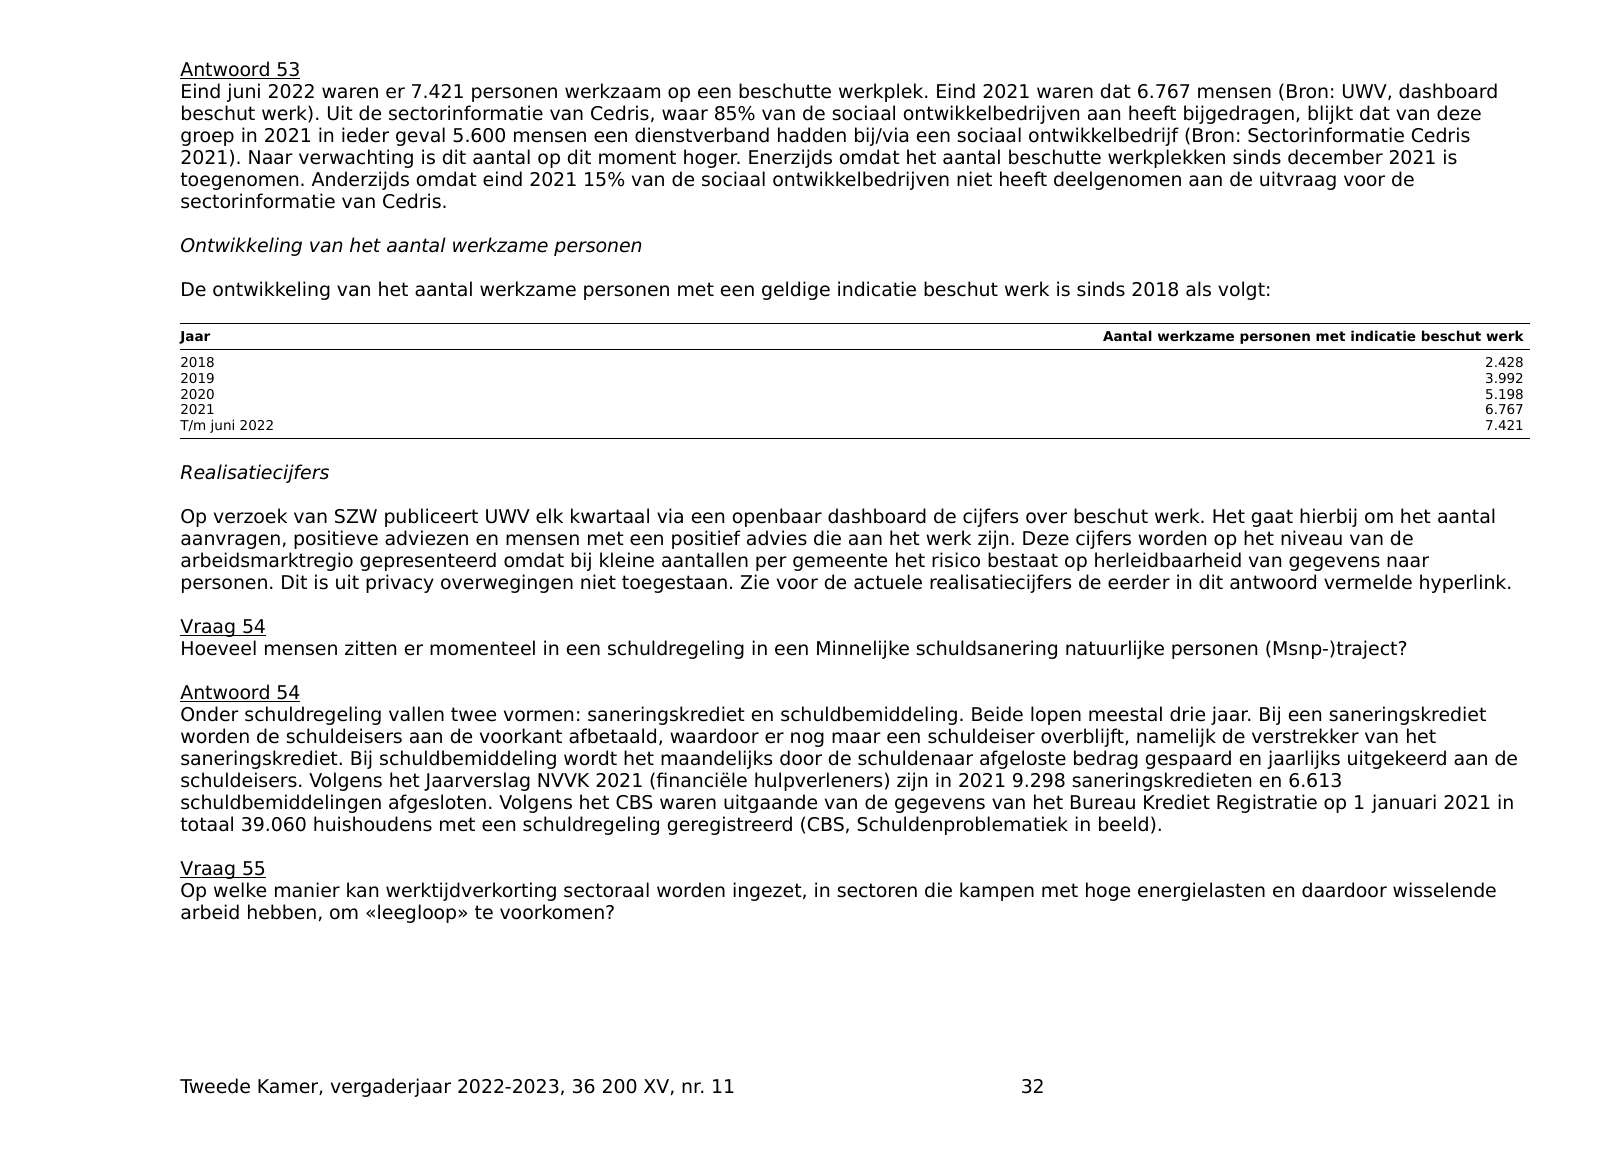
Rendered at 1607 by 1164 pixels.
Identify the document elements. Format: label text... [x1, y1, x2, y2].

table_cell 2.428 [450, 350, 1529, 371]
text Op welke manier kan werktijdverkorting sectoraal worden ingezet, in sectoren die kampen met hoge energielasten en daardoor wisselende arbeid hebben, om «leegloop» te voorkomen? [180, 880, 1529, 924]
subtitle Vraag 55 [180, 858, 1529, 880]
table_header Aantal werkzame personen met indicatie beschut werk [450, 324, 1529, 349]
subtitle Ontwikkeling van het aantal werkzame personen [180, 235, 1529, 257]
table_cell 2018 [180, 350, 450, 371]
table_cell 3.992 [450, 371, 1529, 386]
table_cell T/m juni 2022 [180, 418, 450, 438]
table_cell 2019 [180, 371, 450, 386]
subtitle Realisatiecijfers [180, 462, 1529, 483]
text Eind juni 2022 waren er 7.421 personen werkzaam op een beschutte werkplek. Eind 2021 waren dat 6.767 mensen (Bron: UWV, dashboard beschut werk). Uit de sectorinformatie van Cedris, waar 85% van de sociaal ontwikkelbedrijven aan heeft bijgedragen, blijkt dat van deze groep in 2021 in ieder geval 5.600 mensen een dienstverband hadden bij/via een sociaal ontwikkelbedrijf (Bron: Sectorinformatie Cedris 2021). Naar verwachting is dit aantal op dit moment hoger. Enerzijds omdat het aantal beschutte werkplekken sinds december 2021 is toegenomen. Anderzijds omdat eind 2021 15% van de sociaal ontwikkelbedrijven niet heeft deelgenomen aan de uitvraag voor de sectorinformatie van Cedris. [180, 81, 1529, 213]
text Op verzoek van SZW publiceert UWV elk kwartaal via een openbaar dashboard de cijfers over beschut werk. Het gaat hierbij om het aantal aanvragen, positieve adviezen en mensen met een positief advies die aan het werk zijn. Deze cijfers worden op het niveau van de arbeidsmarktregio gepresenteerd omdat bij kleine aantallen per gemeente het risico bestaat op herleidbaarheid van gegevens naar personen. Dit is uit privacy overwegingen niet toegestaan. Zie voor de actuele realisatiecijfers de eerder in dit antwoord vermelde hyperlink. [180, 506, 1529, 594]
text Onder schuldregeling vallen twee vormen: saneringskrediet en schuldbemiddeling. Beide lopen meestal drie jaar. Bij een saneringskrediet worden de schuldeisers aan de voorkant afbetaald, waardoor er nog maar een schuldeiser overblijft, namelijk de verstrekker van het saneringskrediet. Bij schuldbemiddeling wordt het maandelijks door de schuldenaar afgeloste bedrag gespaard en jaarlijks uitgekeerd aan de schuldeisers. Volgens het Jaarverslag NVVK 2021 (financiële hulpverleners) zijn in 2021 9.298 saneringskredieten en 6.613 schuldbemiddelingen afgesloten. Volgens het CBS waren uitgaande van de gegevens van het Bureau Krediet Registratie op 1 januari 2021 in totaal 39.060 huishoudens met een schuldregeling geregistreerd (CBS, Schuldenproblematiek in beeld). [180, 704, 1529, 836]
subtitle Antwoord 53 [180, 59, 1529, 81]
table_cell 7.421 [450, 418, 1529, 438]
text De ontwikkeling van het aantal werkzame personen met een geldige indicatie beschut werk is sinds 2018 als volgt: [180, 279, 1529, 301]
table_cell 5.198 [450, 386, 1529, 402]
subtitle Vraag 54 [180, 616, 1529, 638]
table_cell 2021 [180, 402, 450, 418]
table_cell 6.767 [450, 402, 1529, 418]
table_cell 2020 [180, 386, 450, 402]
subtitle Antwoord 54 [180, 682, 1529, 704]
table_header Jaar [180, 324, 450, 349]
text Hoeveel mensen zitten er momenteel in een schuldregeling in een Minnelijke schuldsanering natuurlijke personen (Msnp-)traject? [180, 638, 1529, 660]
